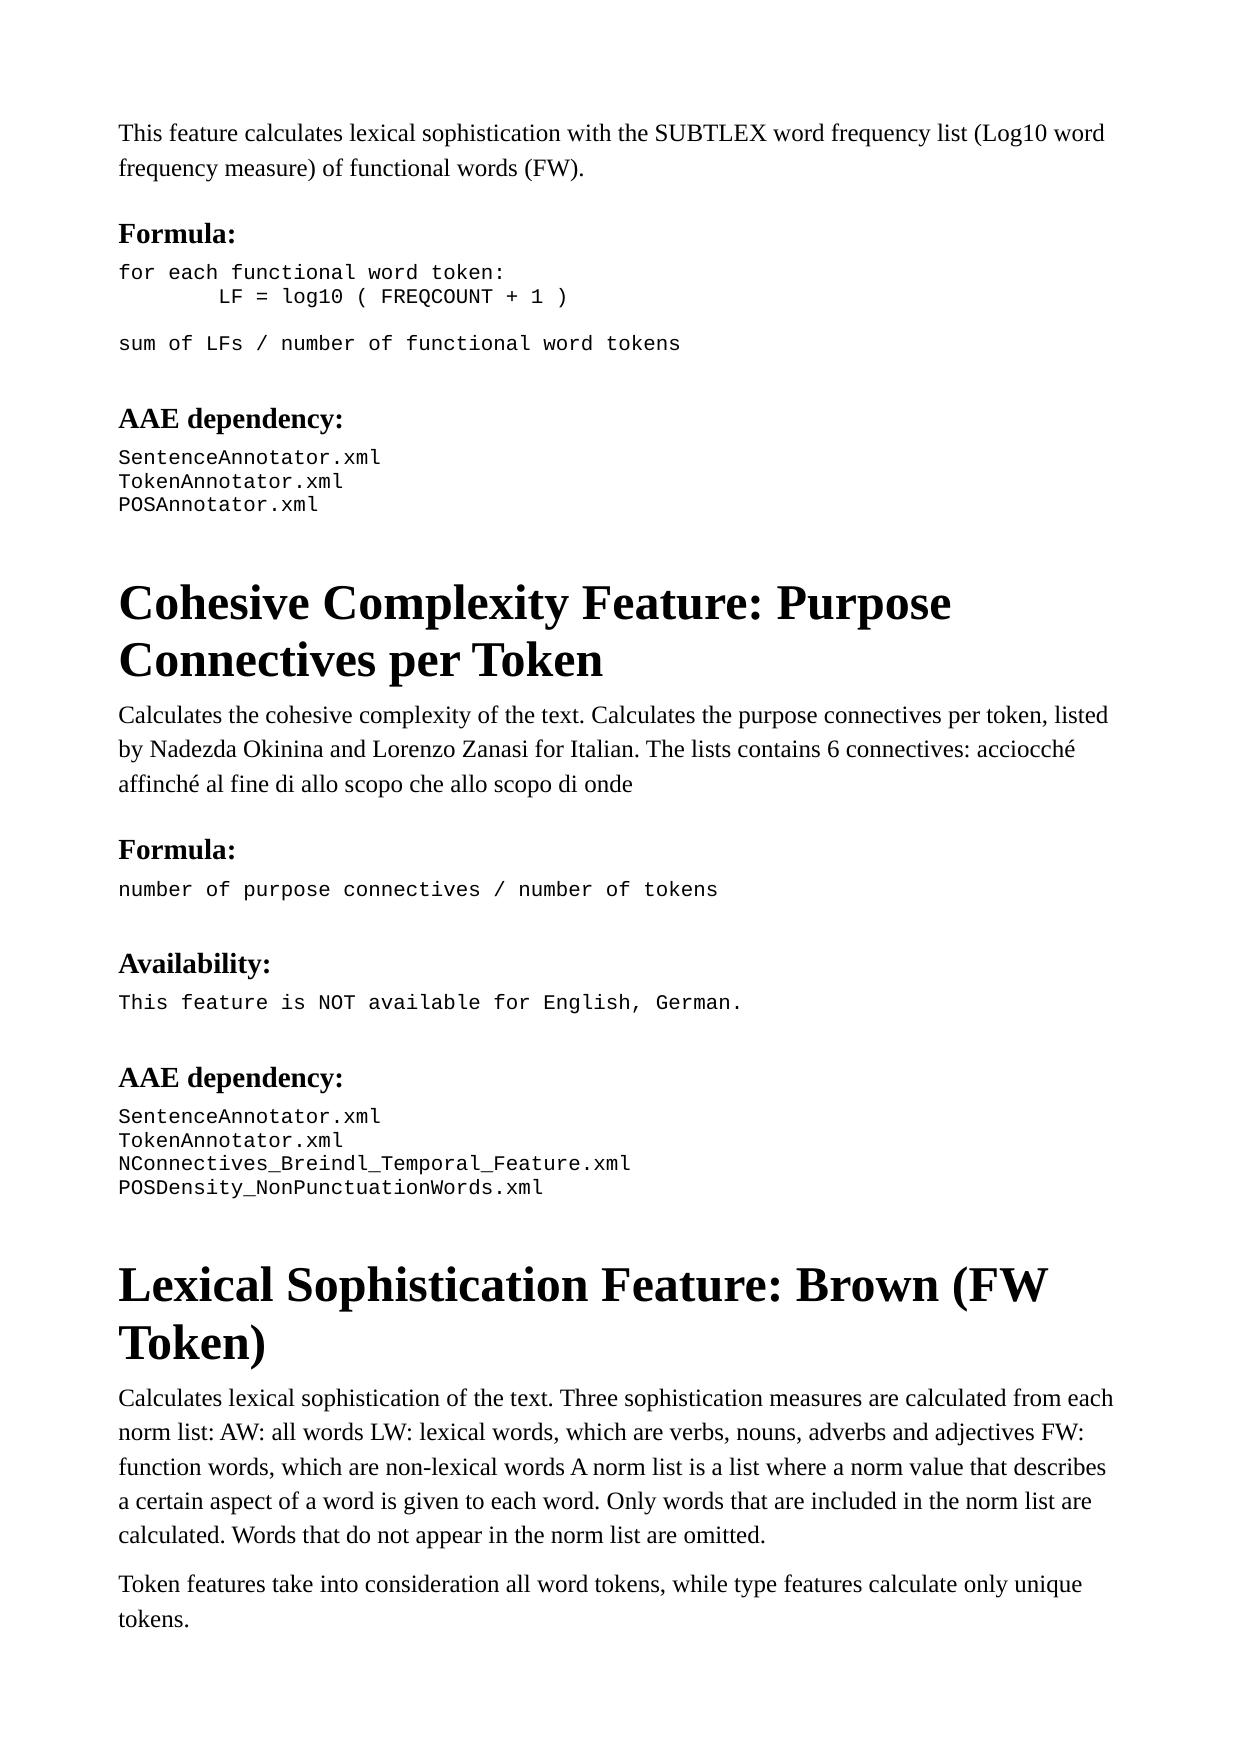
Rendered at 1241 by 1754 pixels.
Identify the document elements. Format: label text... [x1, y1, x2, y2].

text POSAnnotator.xml [118, 494, 1122, 518]
subtitle Formula: [118, 216, 1122, 250]
text Calculates the cohesive complexity of the text. Calculates the purpose connectives per token, listed by Nadezda Okinina and Lorenzo Zanasi for Italian. The lists contains 6 connectives: acciocché affinché al fine di allo scopo che allo scopo di onde [118, 700, 1122, 798]
text POSDensity_NonPunctuationWords.xml [118, 1177, 1122, 1201]
text SentenceAnnotator.xml [118, 447, 1122, 471]
subtitle Formula: [118, 832, 1122, 866]
subtitle Availability: [118, 946, 1122, 980]
text This feature is NOT available for English, German. [118, 992, 1122, 1016]
text Token features take into consideration all word tokens, while type features calculate only unique tokens. [118, 1569, 1122, 1633]
subtitle AAE dependency: [118, 1060, 1122, 1093]
subtitle Cohesive Complexity Feature: Purpose Connectives per Token [118, 572, 1122, 687]
text NConnectives_Breindl_Temporal_Feature.xml [118, 1153, 1122, 1177]
subtitle Lexical Sophistication Feature: Brown (FW Token) [118, 1255, 1122, 1370]
text SentenceAnnotator.xml [118, 1106, 1122, 1130]
text for each functional word token: [118, 262, 1122, 286]
text LF = log10 ( FREQCOUNT + 1 ) [118, 286, 1122, 309]
subtitle AAE dependency: [118, 401, 1122, 434]
text sum of LFs / number of functional word tokens [118, 333, 1122, 357]
text TokenAnnotator.xml [118, 471, 1122, 494]
text This feature calculates lexical sophistication with the SUBTLEX word frequency list (Log10 word frequency measure) of functional words (FW). [118, 118, 1122, 181]
text Calculates lexical sophistication of the text. Three sophistication measures are calculated from each norm list: AW: all words LW: lexical words, which are verbs, nouns, adverbs and adjectives FW: function words, which are non-lexical words A norm list is a list where a norm value that describes a certain aspect of a word is given to each word. Only words that are included in the norm list are calculated. Words that do not appear in the norm list are omitted. [118, 1383, 1122, 1549]
text TokenAnnotator.xml [118, 1130, 1122, 1153]
text number of purpose connectives / number of tokens [118, 878, 1122, 902]
